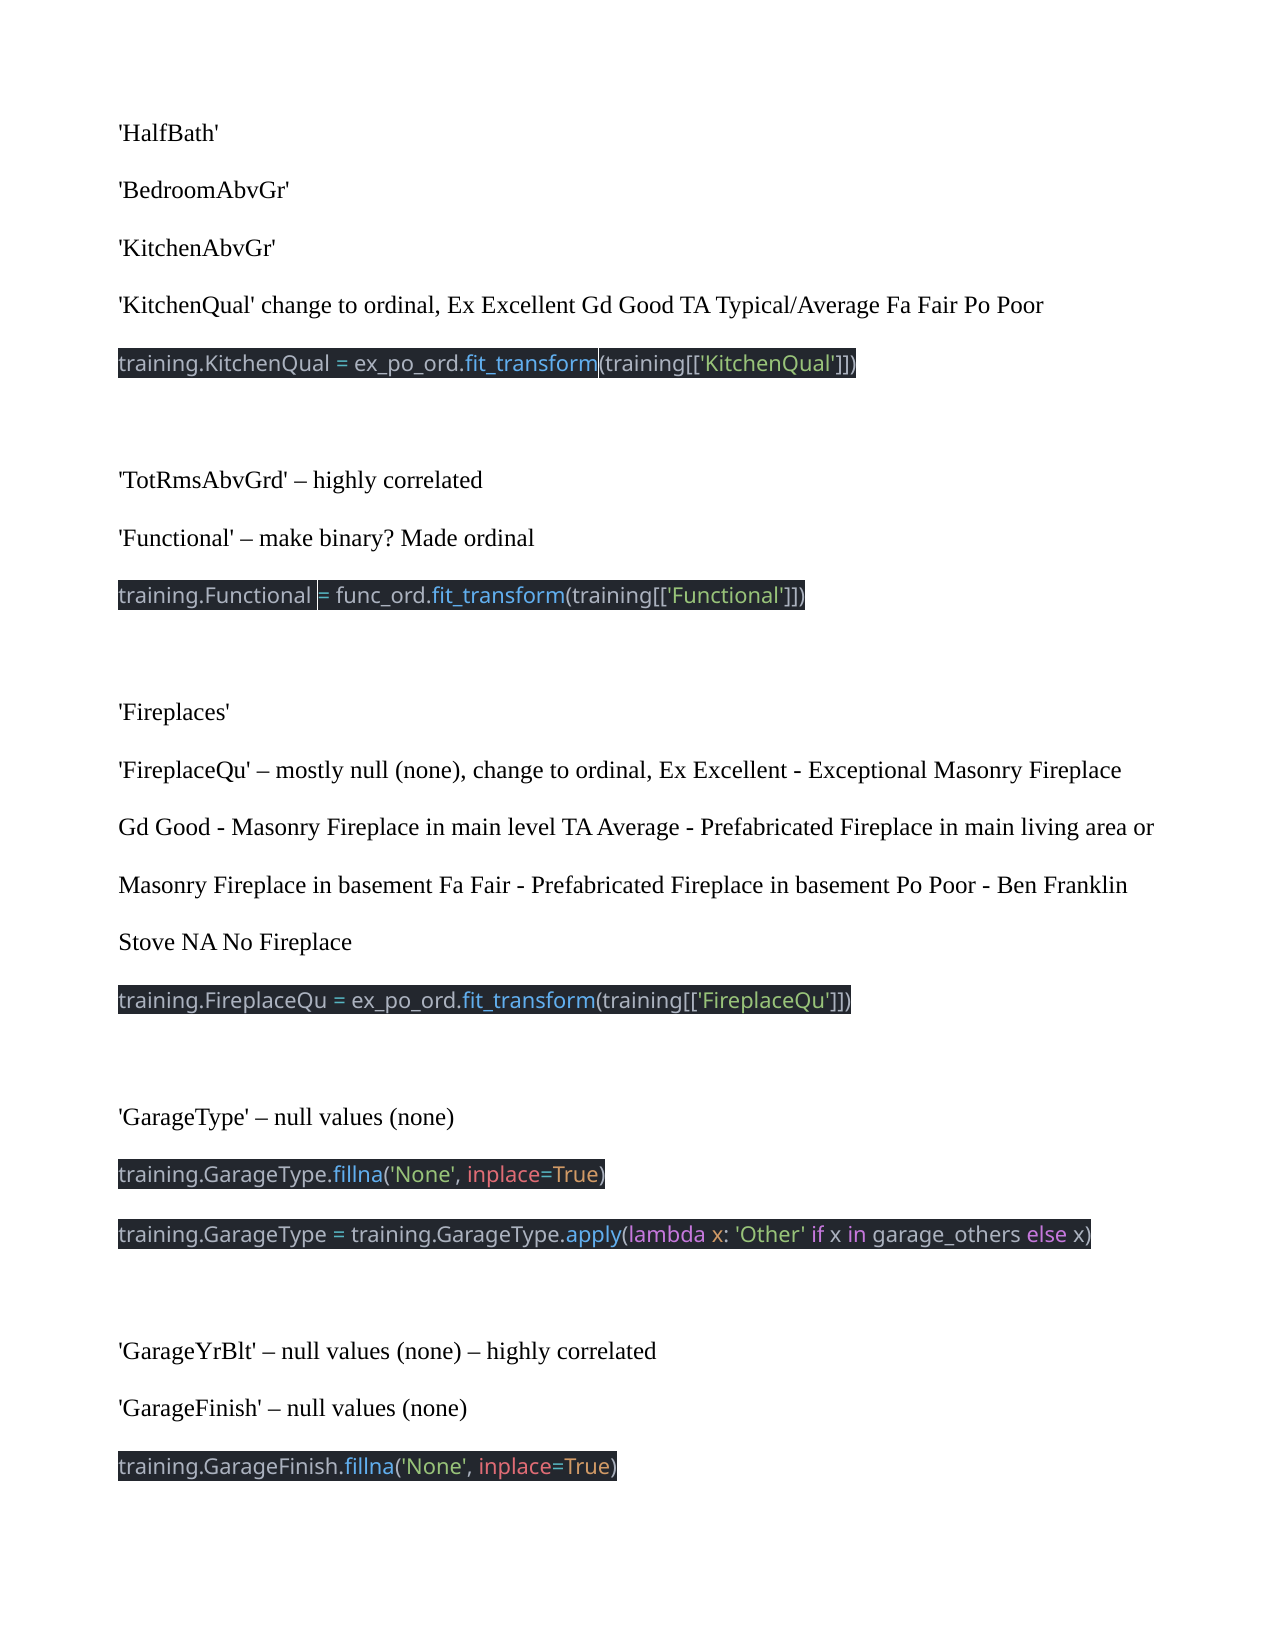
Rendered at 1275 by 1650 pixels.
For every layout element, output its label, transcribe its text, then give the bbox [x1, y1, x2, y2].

text 'Functional' – make binary? Made ordinal [118, 523, 1157, 551]
text training.Functional = func_ord.fit_transform(training[['Functional']]) [118, 580, 1157, 610]
text 'GarageYrBlt' – null values (none) – highly correlated [118, 1336, 1157, 1365]
text 'KitchenQual' change to ordinal, Ex Excellent Gd Good TA Typical/Average Fa Fair Po Poor [118, 291, 1157, 319]
text training.GarageType.fillna('None', inplace=True) [118, 1159, 1157, 1189]
text 'GarageFinish' – null values (none) [118, 1393, 1157, 1422]
text 'TotRmsAbvGrd' – highly correlated [118, 465, 1157, 494]
text training.FireplaceQu = ex_po_ord.fit_transform(training[['FireplaceQu']]) [118, 985, 1157, 1014]
text 'FireplaceQu' – mostly null (none), change to ordinal, Ex Excellent - Exceptional Masonry Fireplace Gd Good - Masonry Fireplace in main level TA Average - Prefabricated Fireplace in main living area or Masonry Fireplace in basement Fa Fair - Prefabricated Fireplace in basement Po Poor - Ben Franklin Stove NA No Fireplace [118, 755, 1157, 956]
text 'BedroomAbvGr' [118, 176, 1157, 204]
text training.GarageFinish.fillna('None', inplace=True) [118, 1451, 1157, 1481]
text 'GarageType' – null values (none) [118, 1102, 1157, 1131]
text training.KitchenQual = ex_po_ord.fit_transform(training[['KitchenQual']]) [118, 348, 1157, 378]
text 'KitchenAbvGr' [118, 233, 1157, 262]
text 'Fireplaces' [118, 697, 1157, 726]
text 'HalfBath' [118, 118, 1157, 147]
text training.GarageType = training.GarageType.apply(lambda x: 'Other' if x in garage_others else x) [118, 1219, 1157, 1249]
